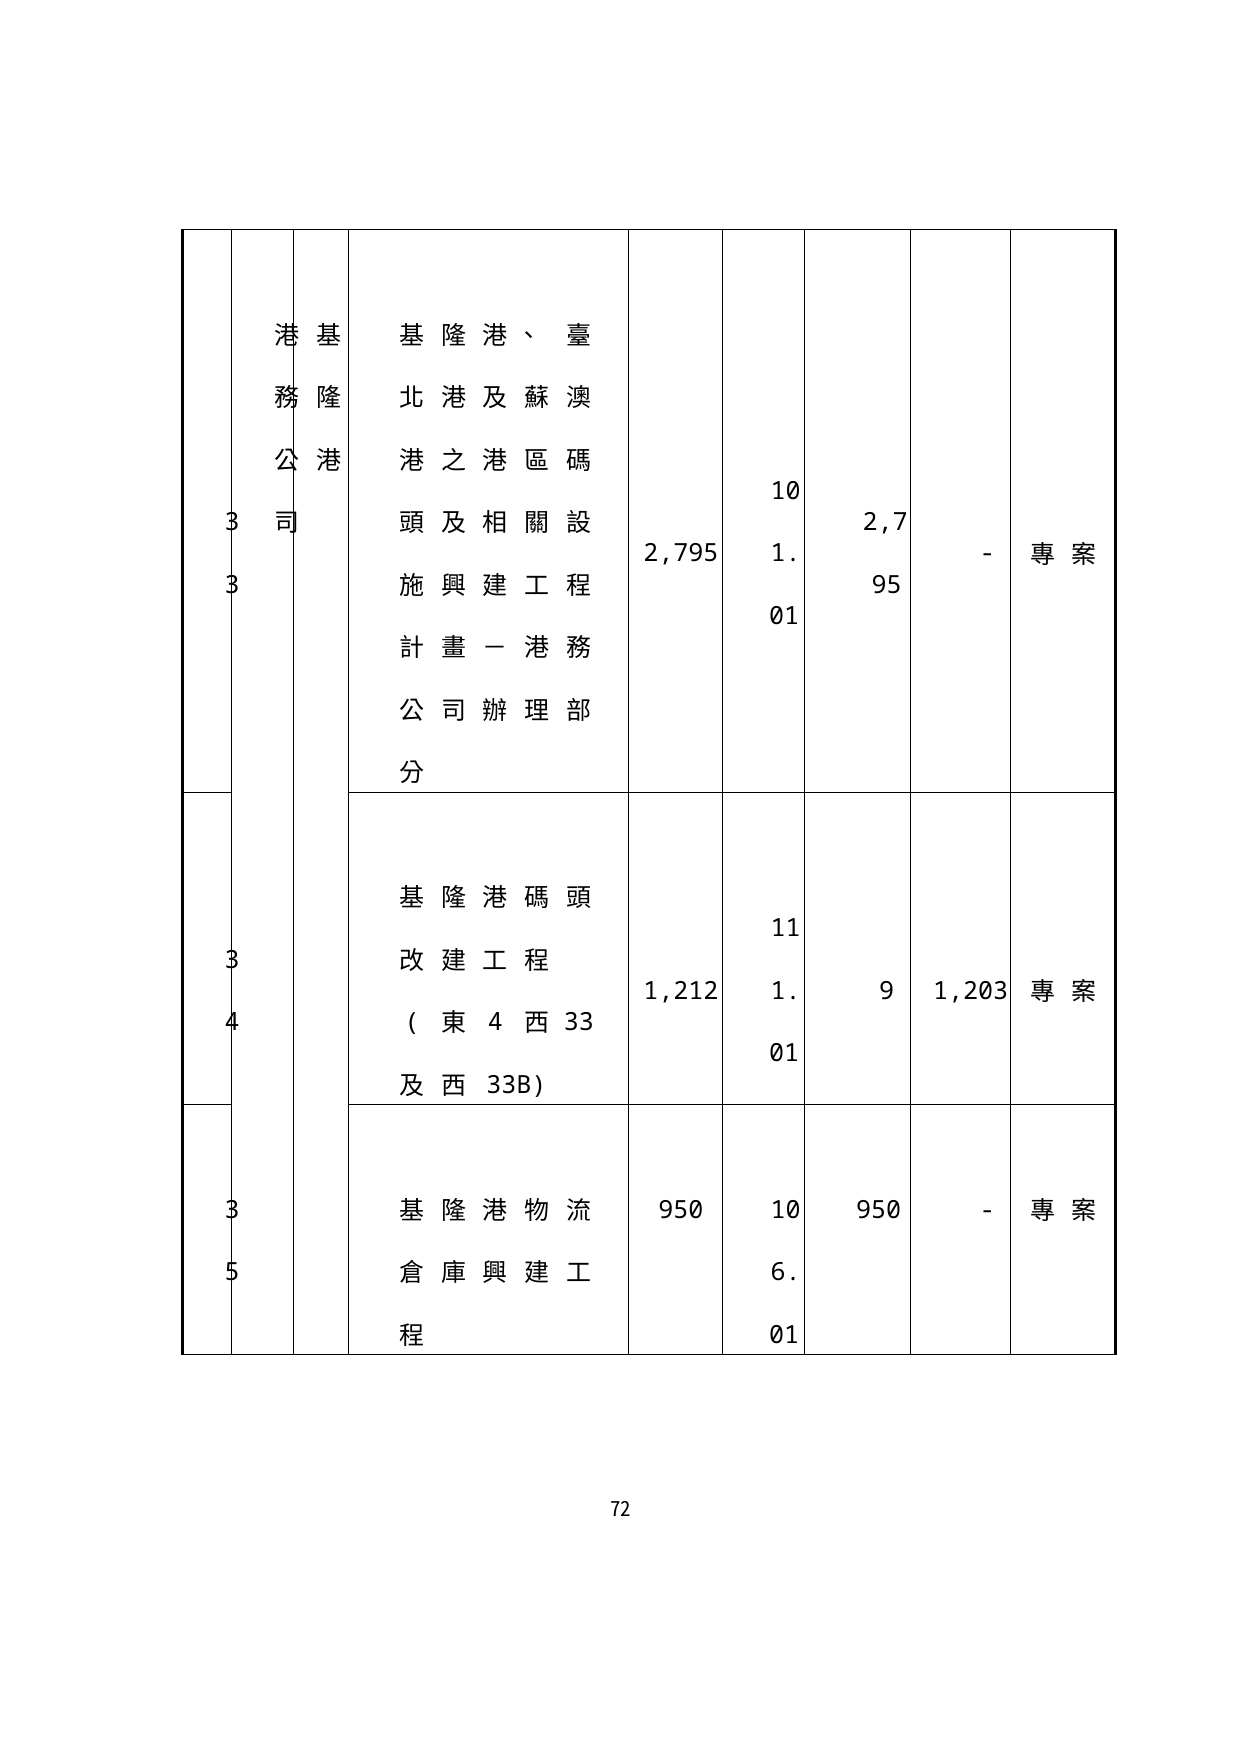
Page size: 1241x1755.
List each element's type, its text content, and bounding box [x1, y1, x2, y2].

table_cell 專案 [1011, 230, 1114, 792]
table_cell 2,795 [805, 230, 910, 792]
table_cell 111.01 [723, 793, 804, 1104]
table_cell 1,212 [629, 793, 722, 1104]
table_cell 33 [184, 230, 231, 792]
table_cell 35 [184, 1105, 231, 1354]
table_cell 34 [184, 793, 231, 1104]
table_cell 2,795 [629, 230, 722, 792]
table_cell 基隆港、臺北港及蘇澳港之港區碼頭及相關設施興建工程計畫－港務公司辦理部分 [349, 230, 628, 792]
table_cell 基隆港物流倉庫興建工程 [349, 1105, 628, 1354]
table_cell 9 [805, 793, 910, 1104]
table_cell 專案 [1011, 1105, 1114, 1354]
table_cell 1,203 [911, 793, 1010, 1104]
table_cell 基隆港碼頭改建工程(東4西33及西33B) [349, 793, 628, 1104]
table_cell - [911, 1105, 1010, 1354]
table_cell 基隆港 [294, 230, 348, 1354]
table_cell 950 [629, 1105, 722, 1354]
table_cell 106.01 [723, 1105, 804, 1354]
table_cell 950 [805, 1105, 910, 1354]
table_cell 專案 [1011, 793, 1114, 1104]
table_cell 101.01 [723, 230, 804, 792]
table_cell - [911, 230, 1010, 792]
table_cell 港務公司 [232, 230, 293, 1354]
